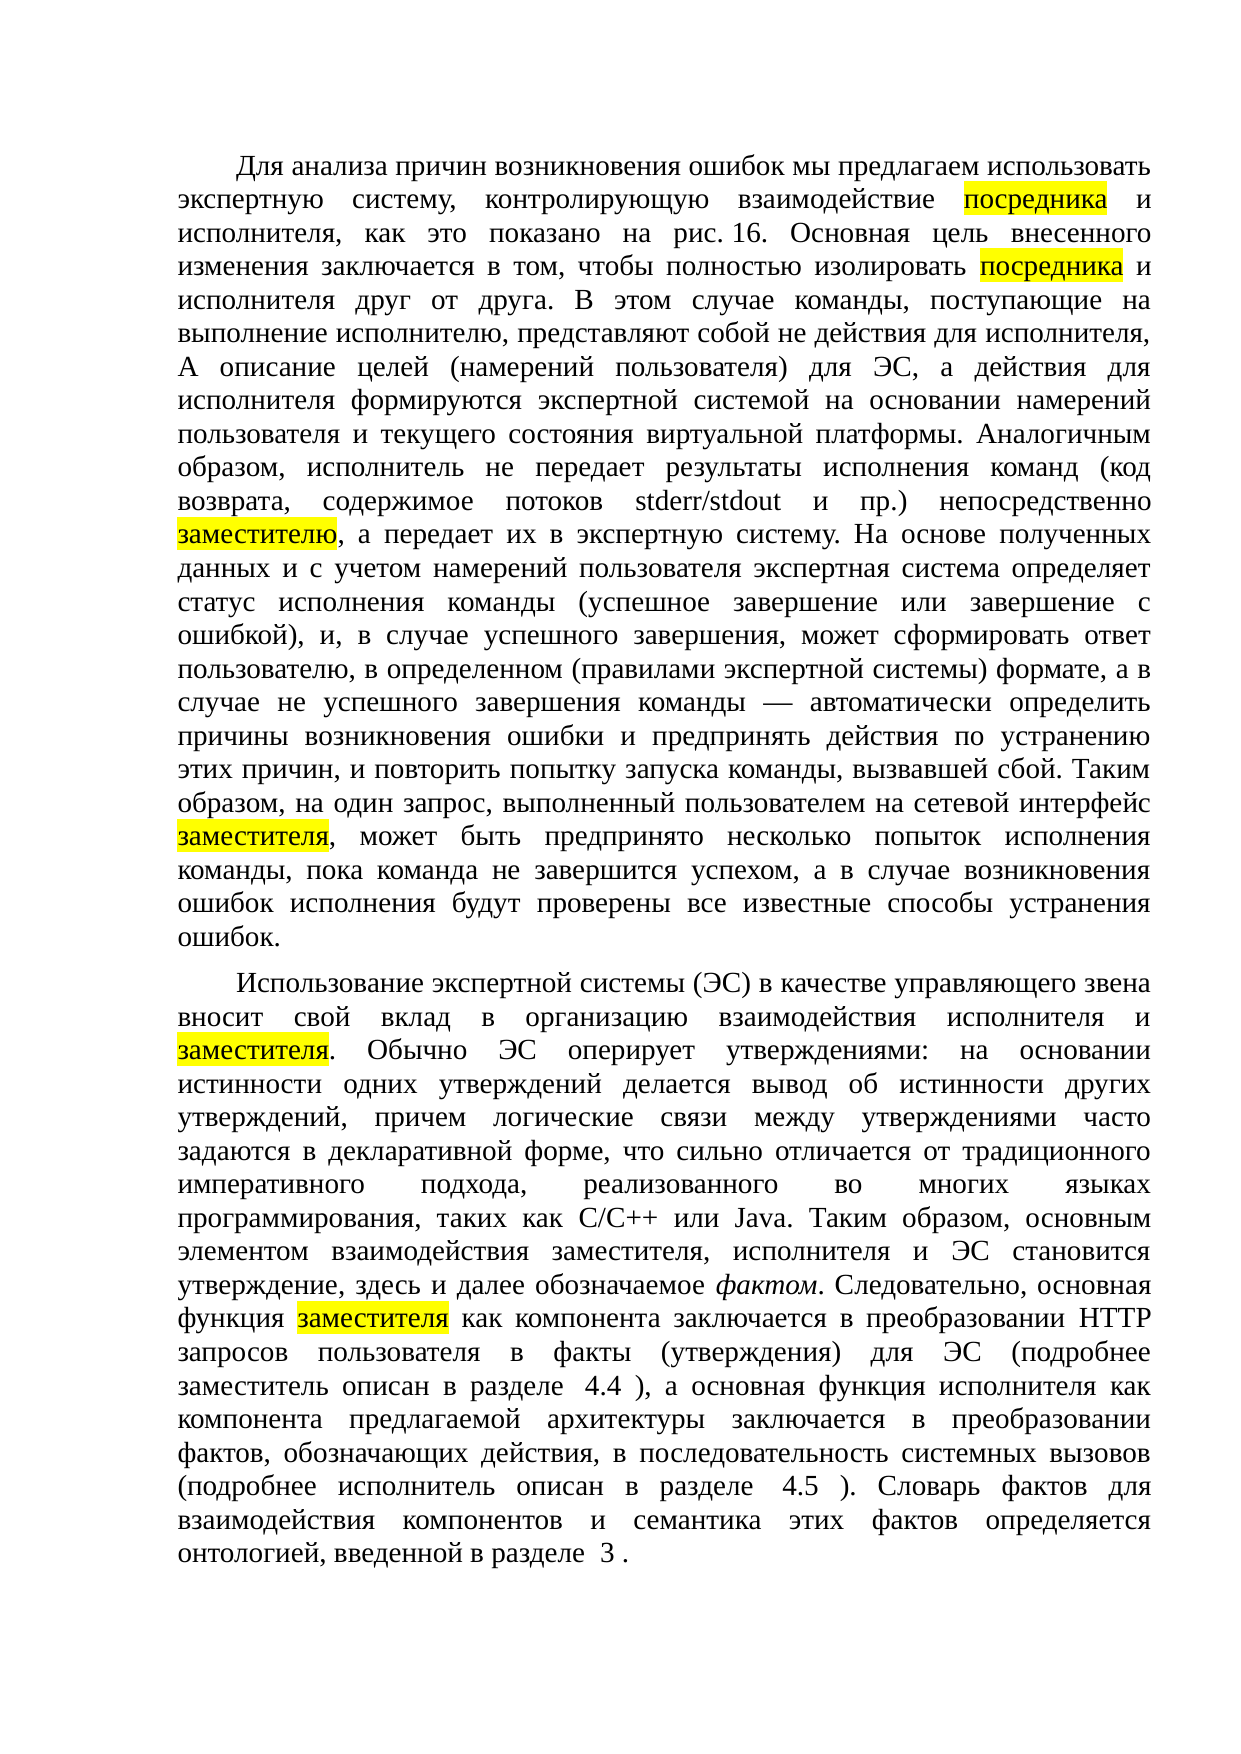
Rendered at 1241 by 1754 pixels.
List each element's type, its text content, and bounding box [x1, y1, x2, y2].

text Для анализа причин возникновения ошибок мы предлагаем использовать экспертную систему, контролирующую взаимодействие посредника и исполнителя, как это показано на рис. 16. Основная цель внесенного изменения заключается в том, чтобы полностью изолировать посредника и исполнителя друг от друга. В этом случае команды, поступающие на выполнение исполнителю, представляют собой не действия для исполнителя, А описание целей (намерений пользователя) для ЭС, а действия для исполнителя формируются экспертной системой на основании намерений пользователя и текущего состояния виртуальной платформы. Аналогичным образом, исполнитель не передает результаты исполнения команд (код возврата, содержимое потоков stderr/stdout и пр.) непосредственно заместителю, а передает их в экспертную систему. На основе полученных данных и с учетом намерений пользователя экспертная система определяет статус исполнения команды (успешное завершение или завершение с ошибкой), и, в случае успешного завершения, может сформировать ответ пользователю, в определенном (правилами экспертной системы) формате, а в случае не успешного завершения команды — автоматически определить причины возникновения ошибки и предпринять действия по устранению этих причин, и повторить попытку запуска команды, вызвавшей сбой. Таким образом, на один запрос, выполненный пользователем на сетевой интерфейс заместителя, может быть предпринято несколько попыток исполнения команды, пока команда не завершится успехом, а в случае возникновения ошибок исполнения будут проверены все известные способы устранения ошибок. [177, 148, 1152, 953]
text Использование экспертной системы (ЭС) в качестве управляющего звена вносит свой вклад в организацию взаимодействия исполнителя и заместителя. Обычно ЭС оперирует утверждениями: на основании истинности одних утверждений делается вывод об истинности других утверждений, причем логические связи между утверждениями часто задаются в декларативной форме, что сильно отличается от традиционного императивного подхода, реализованного во многих языках программирования, таких как C/C++ или Java. Таким образом, основным элементом взаимодействия заместителя, исполнителя и ЭС становится утверждение, здесь и далее обозначаемое фактом. Следовательно, основная функция заместителя как компонента заключается в преобразовании HTTP запросов пользователя в факты (утверждения) для ЭС (подробнее заместитель описан в разделе 4.4), а основная функция исполнителя как компонента предлагаемой архитектуры заключается в преобразовании фактов, обозначающих действия, в последовательность системных вызовов (подробнее исполнитель описан в разделе 4.5). Словарь фактов для взаимодействия компонентов и семантика этих фактов определяется онтологией, введенной в разделе 3. [177, 965, 1152, 1569]
